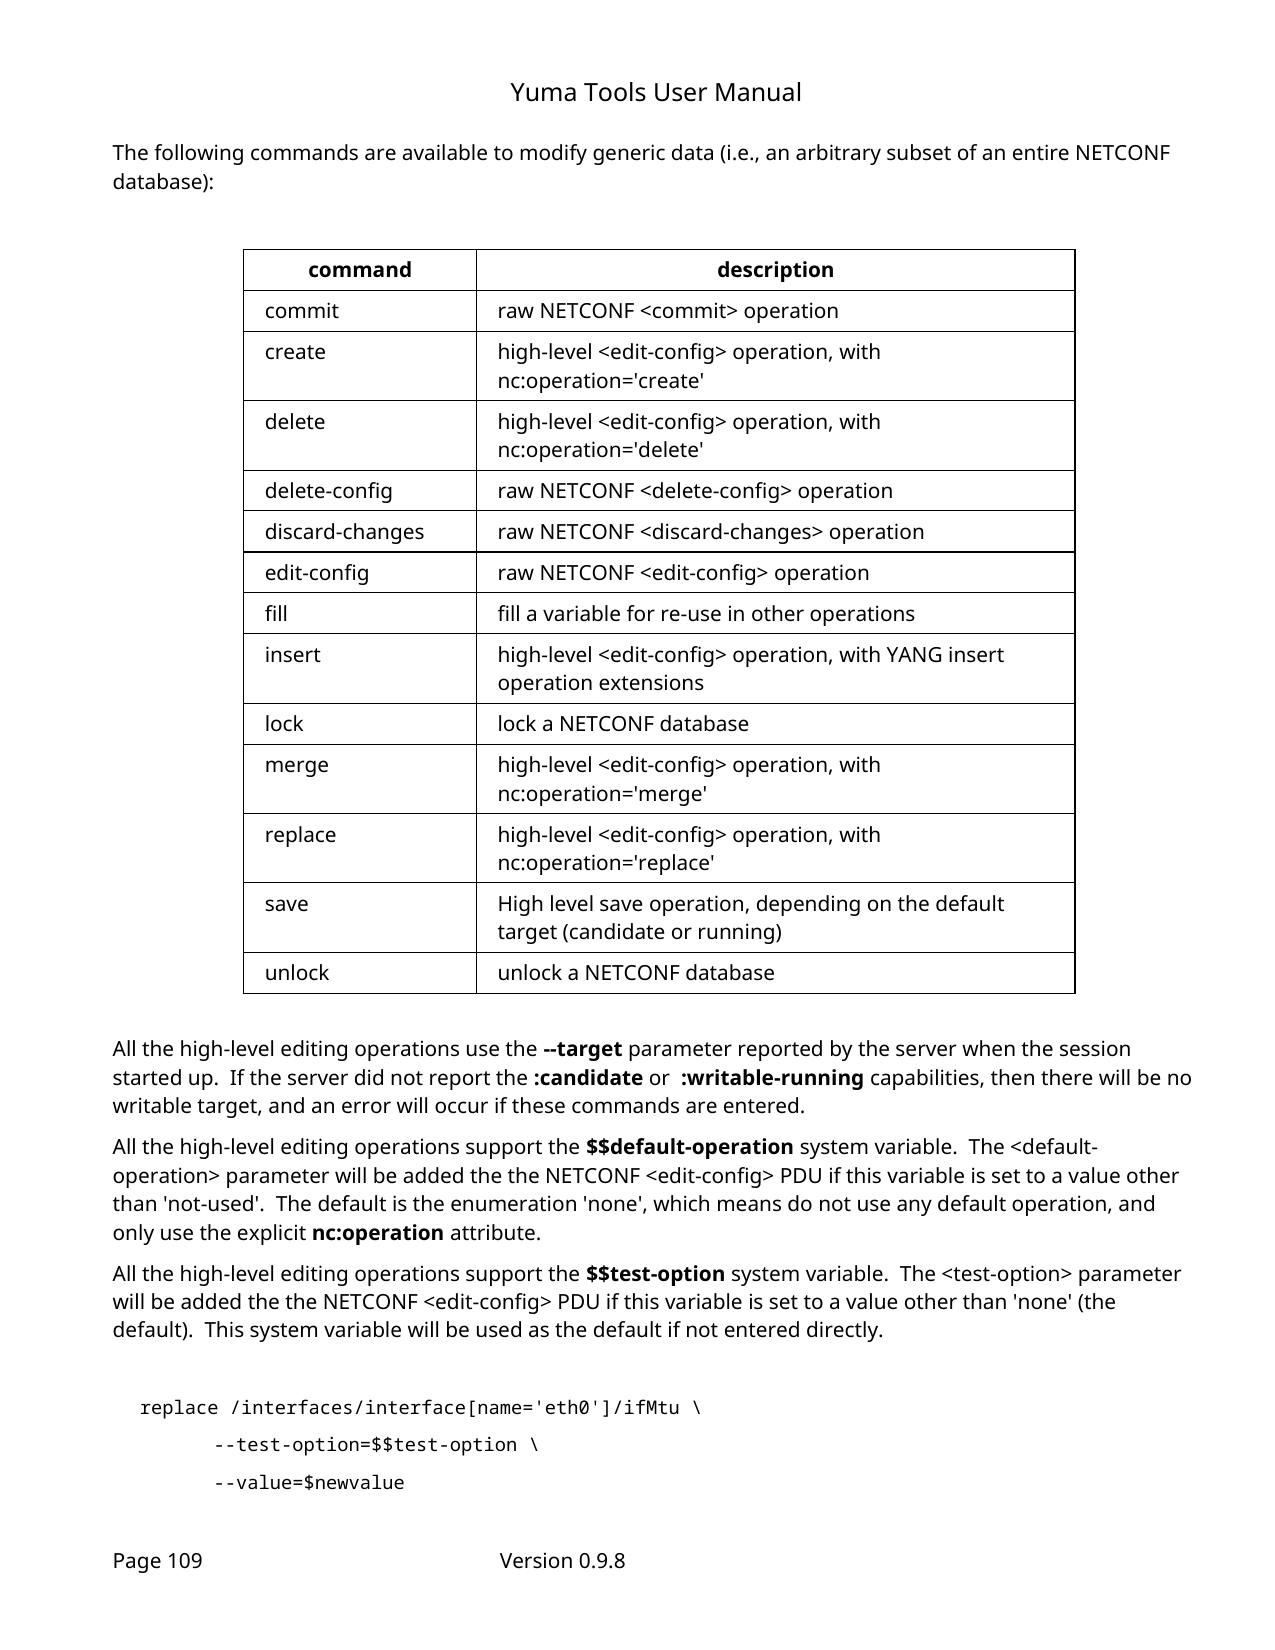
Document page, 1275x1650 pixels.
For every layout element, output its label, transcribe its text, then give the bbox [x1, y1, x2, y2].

table_header command [244, 250, 476, 290]
text All the high-level editing operations support the $$default-operation system variable. The <default-operation> parameter will be added the the NETCONF <edit-config> PDU if this variable is set to a value other than 'not-used'. The default is the enumeration 'none', which means do not use any default operation, and only use the explicit nc:operation attribute. [112, 1132, 1200, 1246]
table_cell delete [244, 401, 476, 469]
table_cell lock a NETCONF database [477, 704, 1074, 743]
text All the high-level editing operations use the --target parameter reported by the server when the session started up. If the server did not report the :candidate or :writable-running capabilities, then there will be no writable target, and an error will occur if these commands are entered. [112, 1034, 1200, 1120]
table_cell delete-config [244, 471, 476, 510]
table_cell lock [244, 704, 476, 743]
table_cell unlock a NETCONF database [477, 953, 1074, 993]
table_cell high-level <edit-config> operation, with nc:operation='create' [477, 332, 1074, 400]
table_cell raw NETCONF <edit-config> operation [477, 553, 1074, 592]
table_cell discard-changes [244, 511, 476, 551]
table_cell save [244, 883, 476, 952]
table_cell high-level <edit-config> operation, with YANG insert operation extensions [477, 634, 1074, 703]
text --value=$newvalue [139, 1469, 1200, 1494]
table_header description [477, 250, 1074, 290]
table_cell commit [244, 291, 476, 331]
table_cell fill a variable for re-use in other operations [477, 593, 1074, 633]
table_cell fill [244, 593, 476, 633]
table_cell edit-config [244, 553, 476, 592]
text All the high-level editing operations support the $$test-option system variable. The <test-option> parameter will be added the the NETCONF <edit-config> PDU if this variable is set to a value other than 'none' (the default). This system variable will be used as the default if not entered directly. [112, 1259, 1200, 1344]
table_cell high-level <edit-config> operation, with nc:operation='delete' [477, 401, 1074, 469]
table_cell raw NETCONF <discard-changes> operation [477, 511, 1074, 551]
table_cell raw NETCONF <delete-config> operation [477, 471, 1074, 510]
text --test-option=$$test-option \ [139, 1431, 1200, 1457]
table_cell merge [244, 745, 476, 813]
table_cell create [244, 332, 476, 400]
text replace /interfaces/interface[name='eth0']/ifMtu \ [139, 1394, 1200, 1419]
table_cell unlock [244, 953, 476, 993]
text The following commands are available to modify generic data (i.e., an arbitrary subset of an entire NETCONF database): [112, 138, 1200, 195]
table_cell insert [244, 634, 476, 703]
table_cell high-level <edit-config> operation, with nc:operation='replace' [477, 814, 1074, 882]
table_cell High level save operation, depending on the default target (candidate or running) [477, 883, 1074, 952]
table_cell high-level <edit-config> operation, with nc:operation='merge' [477, 745, 1074, 813]
table_cell replace [244, 814, 476, 882]
table_cell raw NETCONF <commit> operation [477, 291, 1074, 331]
